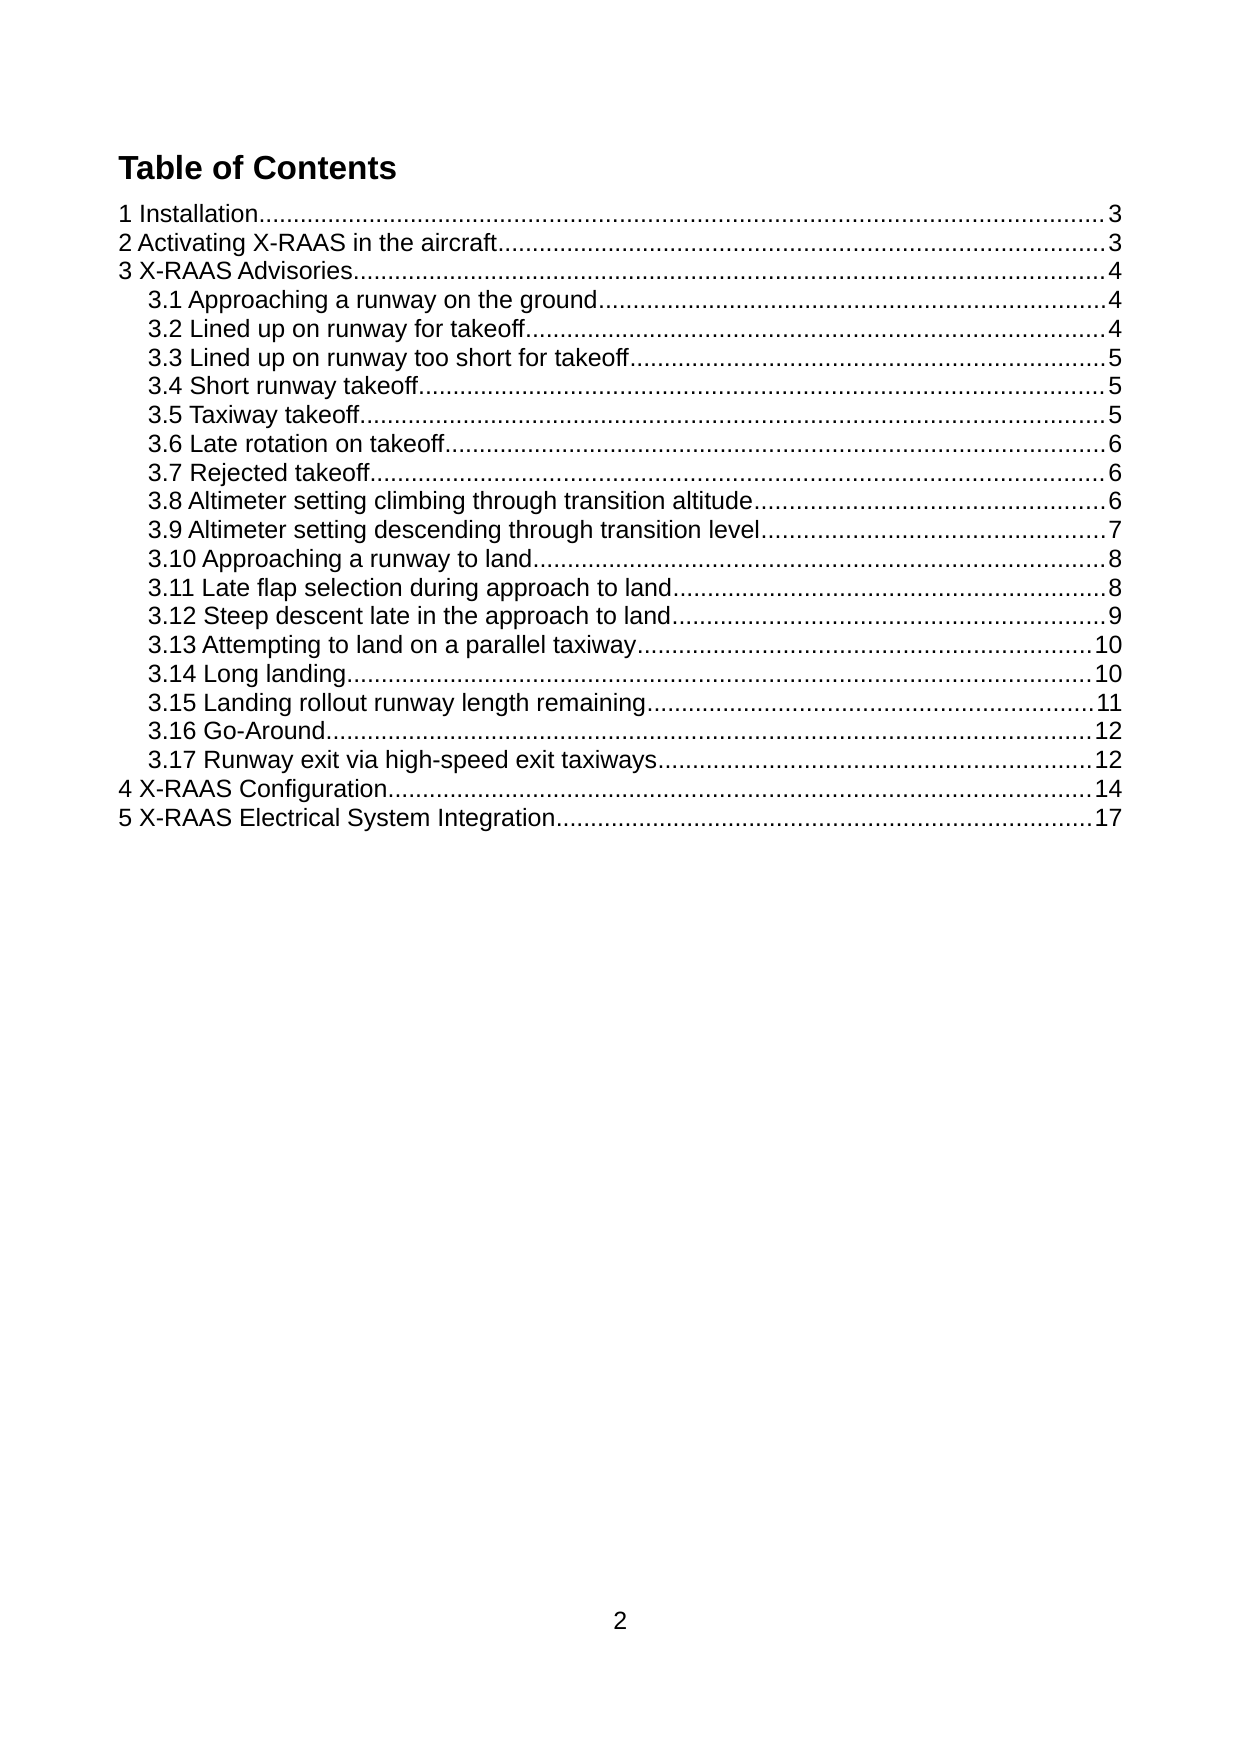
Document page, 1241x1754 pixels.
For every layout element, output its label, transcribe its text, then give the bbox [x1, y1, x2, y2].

text 3 X-RAAS Advisories 4 [118, 256, 1122, 285]
text 3.6 Late rotation on takeoff 6 [148, 429, 1122, 458]
text 3.13 Attempting to land on a parallel taxiway 10 [148, 630, 1122, 659]
text 3.5 Taxiway takeoff 5 [148, 400, 1122, 429]
text 4 X-RAAS Configuration 14 [118, 774, 1122, 803]
text 3.4 Short runway takeoff 5 [148, 371, 1122, 400]
text 3.8 Altimeter setting climbing through transition altitude 6 [148, 486, 1122, 515]
text 3.15 Landing rollout runway length remaining 11 [148, 688, 1122, 716]
text 3.16 Go-Around 12 [148, 716, 1122, 745]
subtitle Table of Contents [118, 148, 1122, 186]
text 3.11 Late flap selection during approach to land 8 [148, 573, 1122, 601]
text 3.10 Approaching a runway to land 8 [148, 544, 1122, 573]
text 3.12 Steep descent late in the approach to land 9 [148, 601, 1122, 630]
text 3.7 Rejected takeoff 6 [148, 458, 1122, 486]
text 3.17 Runway exit via high-speed exit taxiways 12 [148, 745, 1122, 774]
text 3.14 Long landing 10 [148, 659, 1122, 688]
text 5 X-RAAS Electrical System Integration 17 [118, 803, 1122, 831]
text 2 Activating X-RAAS in the aircraft 3 [118, 228, 1122, 256]
text 3.1 Approaching a runway on the ground 4 [148, 285, 1122, 314]
text 3.2 Lined up on runway for takeoff 4 [148, 314, 1122, 343]
text 1 Installation 3 [118, 199, 1122, 228]
text 3.3 Lined up on runway too short for takeoff 5 [148, 343, 1122, 371]
text 3.9 Altimeter setting descending through transition level 7 [148, 515, 1122, 544]
